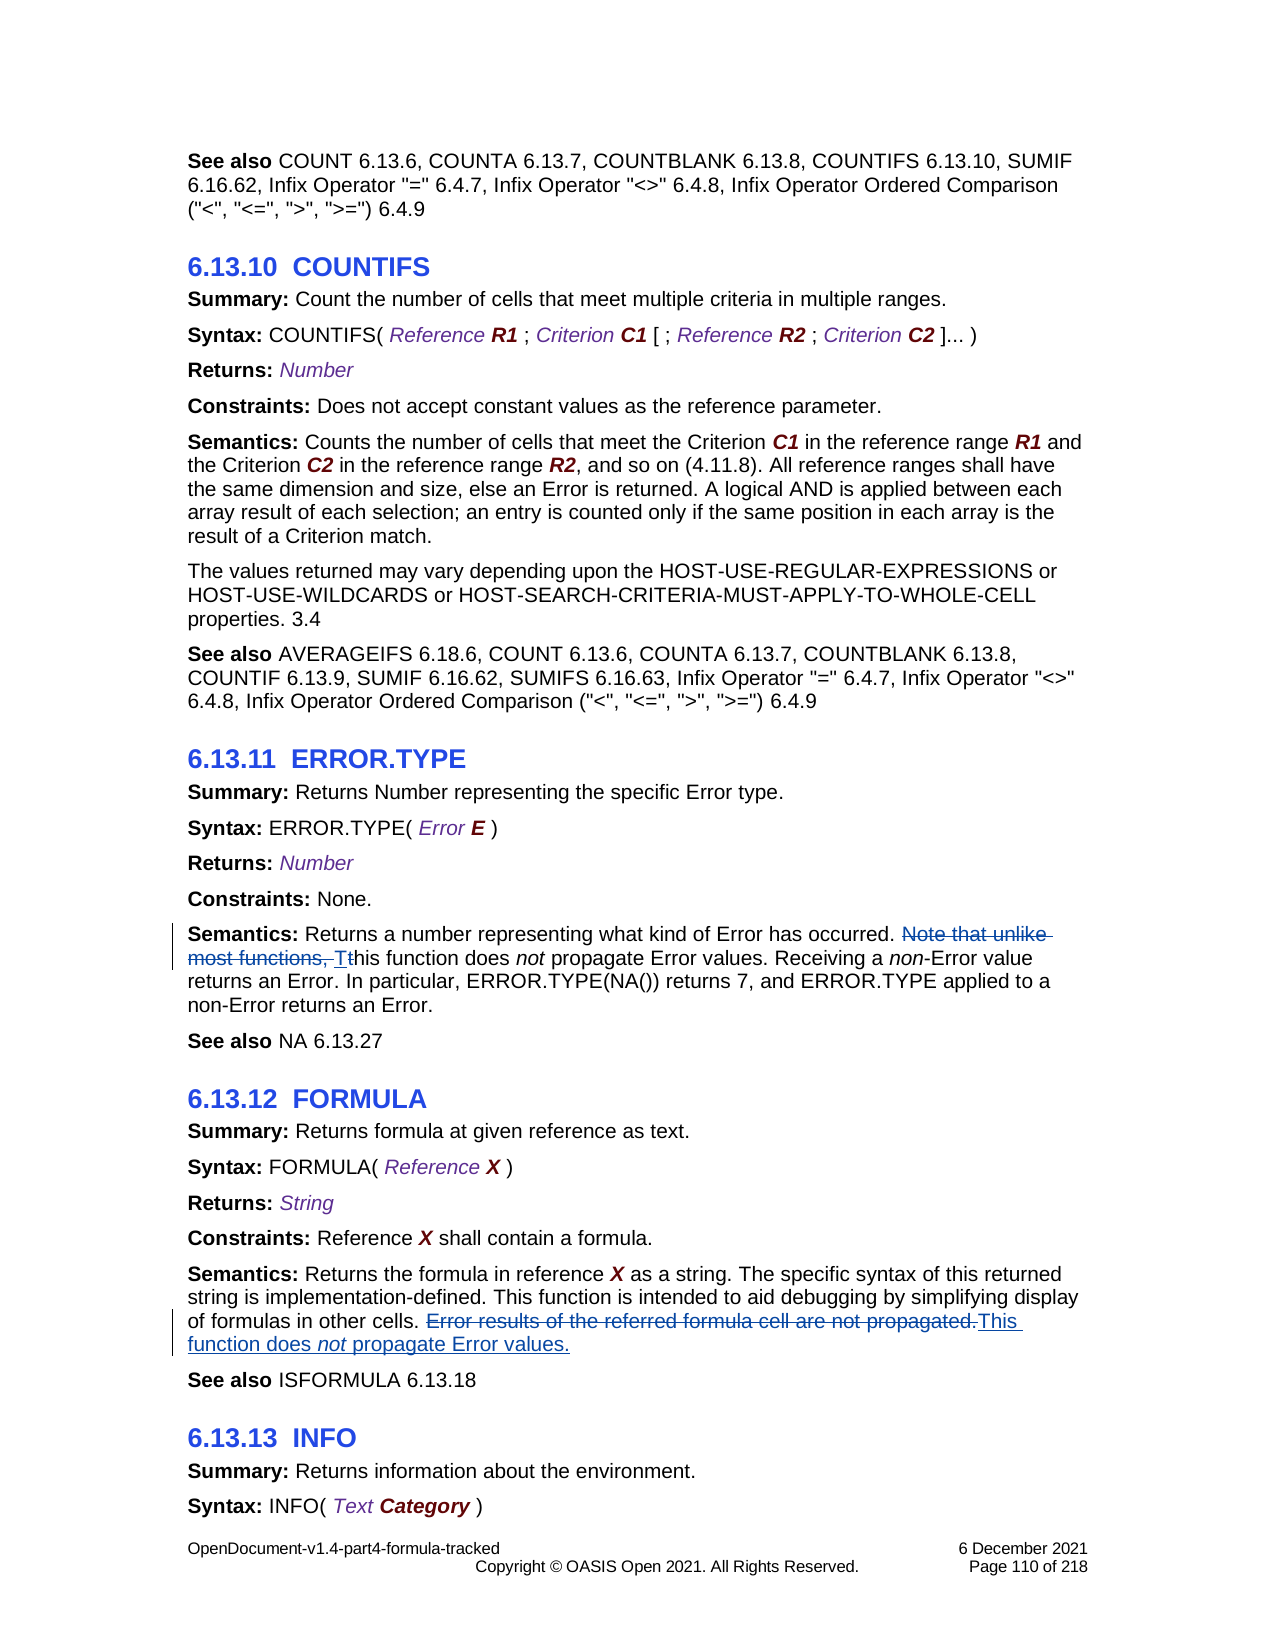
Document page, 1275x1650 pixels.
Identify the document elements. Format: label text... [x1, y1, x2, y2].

text Semantics: Returns a number representing what kind of Error has occurred. This function does not propagate Error values. Receiving a non-Error value returns an Error. In particular, ERROR.TYPE(NA()) returns 7, and ERROR.TYPE applied to a non-Error returns an Error. [187, 923, 1088, 1017]
subtitle ERROR.TYPE [187, 744, 1088, 774]
text Constraints: None. [187, 887, 1088, 911]
text Returns: Number [187, 852, 1088, 875]
text Constraints: Does not accept constant values as the reference parameter. [187, 394, 1088, 418]
text See also ISFORMULA 6.13.18 [187, 1368, 1088, 1392]
text Summary: Returns information about the environment. [187, 1459, 1088, 1483]
text See also AVERAGEIFS 6.18.6, COUNT 6.13.6, COUNTA 6.13.7, COUNTBLANK 6.13.8, COUNTIF 6.13.9, SUMIF 6.16.62, SUMIFS 6.16.63, Infix Operator "=" 6.4.7, Infix Operator "<>" 6.4.8, Infix Operator Ordered Comparison ("<", "<=", ">", ">=") 6.4.9 [187, 643, 1088, 713]
text Returns: Number [187, 359, 1088, 382]
text Summary: Count the number of cells that meet multiple criteria in multiple ranges. [187, 288, 1088, 311]
subtitle FORMULA [187, 1084, 1088, 1114]
text Constraints: Reference X shall contain a formula. [187, 1227, 1088, 1250]
text The values returned may vary depending upon the HOST-USE-REGULAR-EXPRESSIONS or HOST-USE-WILDCARDS or HOST-SEARCH-CRITERIA-MUST-APPLY-TO-WHOLE-CELL properties. 3.4 [187, 560, 1088, 631]
subtitle INFO [187, 1423, 1088, 1453]
text Returns: String [187, 1191, 1088, 1214]
text Syntax: FORMULA( Reference X ) [187, 1155, 1088, 1179]
text Summary: Returns Number representing the specific Error type. [187, 780, 1088, 804]
text Syntax: INFO( Text Category ) [187, 1495, 1088, 1518]
text See also COUNT 6.13.6, COUNTA 6.13.7, COUNTBLANK 6.13.8, COUNTIFS 6.13.10, SUMIF 6.16.62, Infix Operator "=" 6.4.7, Infix Operator "<>" 6.4.8, Infix Operator Ordered Comparison ("<", "<=", ">", ">=") 6.4.9 [187, 150, 1088, 221]
text Syntax: ERROR.TYPE( Error E ) [187, 816, 1088, 839]
text See also NA 6.13.27 [187, 1029, 1088, 1053]
text Semantics: Returns the formula in reference X as a string. The specific syntax of this returned string is implementation-defined. This function is intended to aid debugging by simplifying display of formulas in other cells. This function does not propagate Error values. [187, 1262, 1088, 1356]
subtitle COUNTIFS [187, 252, 1088, 282]
text Semantics: Counts the number of cells that meet the Criterion C1 in the reference range R1 and the Criterion C2 in the reference range R2, and so on (4.11.8). All reference ranges shall have the same dimension and size, else an Error is returned. A logical AND is applied between each array result of each selection; an entry is counted only if the same position in each array is the result of a Criterion match. [187, 430, 1088, 548]
text Syntax: COUNTIFS( Reference R1 ; Criterion C1 [ ; Reference R2 ; Criterion C2 ]... ) [187, 323, 1088, 347]
text Summary: Returns formula at given reference as text. [187, 1120, 1088, 1143]
